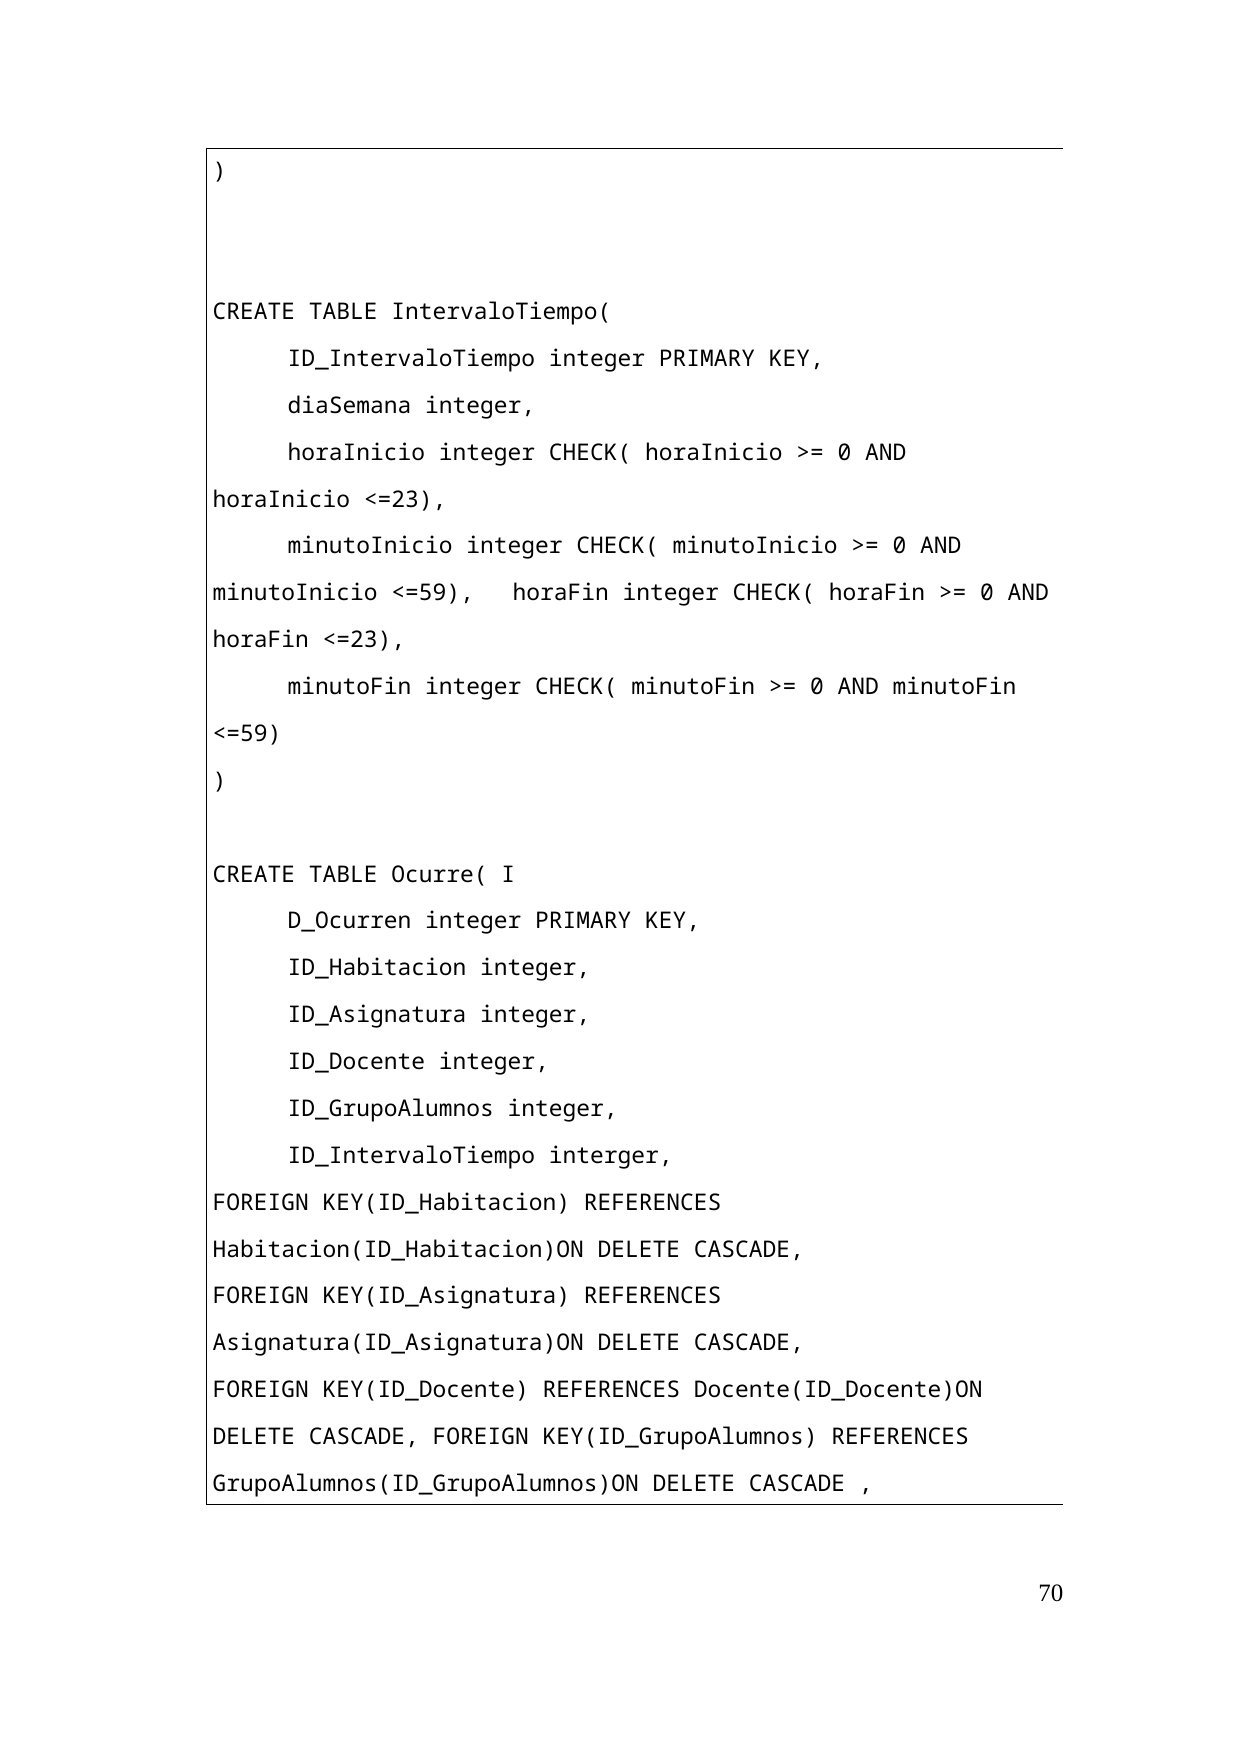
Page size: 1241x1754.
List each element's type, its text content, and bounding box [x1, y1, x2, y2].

table_header ) CREATE TABLE IntervaloTiempo( ID_IntervaloTiempo integer PRIMARY KEY, diaSemana integer, horaInicio integer CHECK( horaInicio >= 0 AND horaInicio <=23), minutoInicio integer CHECK( minutoInicio >= 0 AND minutoInicio <=59), horaFin integer CHECK( horaFin >= 0 AND horaFin <=23), minutoFin integer CHECK( minutoFin >= 0 AND minutoFin <=59) ) CREATE TABLE Ocurre( I D_Ocurren integer PRIMARY KEY, ID_Habitacion integer, ID_Asignatura integer, ID_Docente integer, ID_GrupoAlumnos integer, ID_IntervaloTiempo interger, FOREIGN KEY(ID_Habitacion) REFERENCES Habitacion(ID_Habitacion)ON DELETE CASCADE, FOREIGN KEY(ID_Asignatura) REFERENCES Asignatura(ID_Asignatura)ON DELETE CASCADE, FOREIGN KEY(ID_Docente) REFERENCES Docente(ID_Docente)ON DELETE CASCADE, FOREIGN KEY(ID_GrupoAlumnos) REFERENCES GrupoAlumnos(ID_GrupoAlumnos)ON DELETE CASCADE , [207, 149, 1063, 1504]
